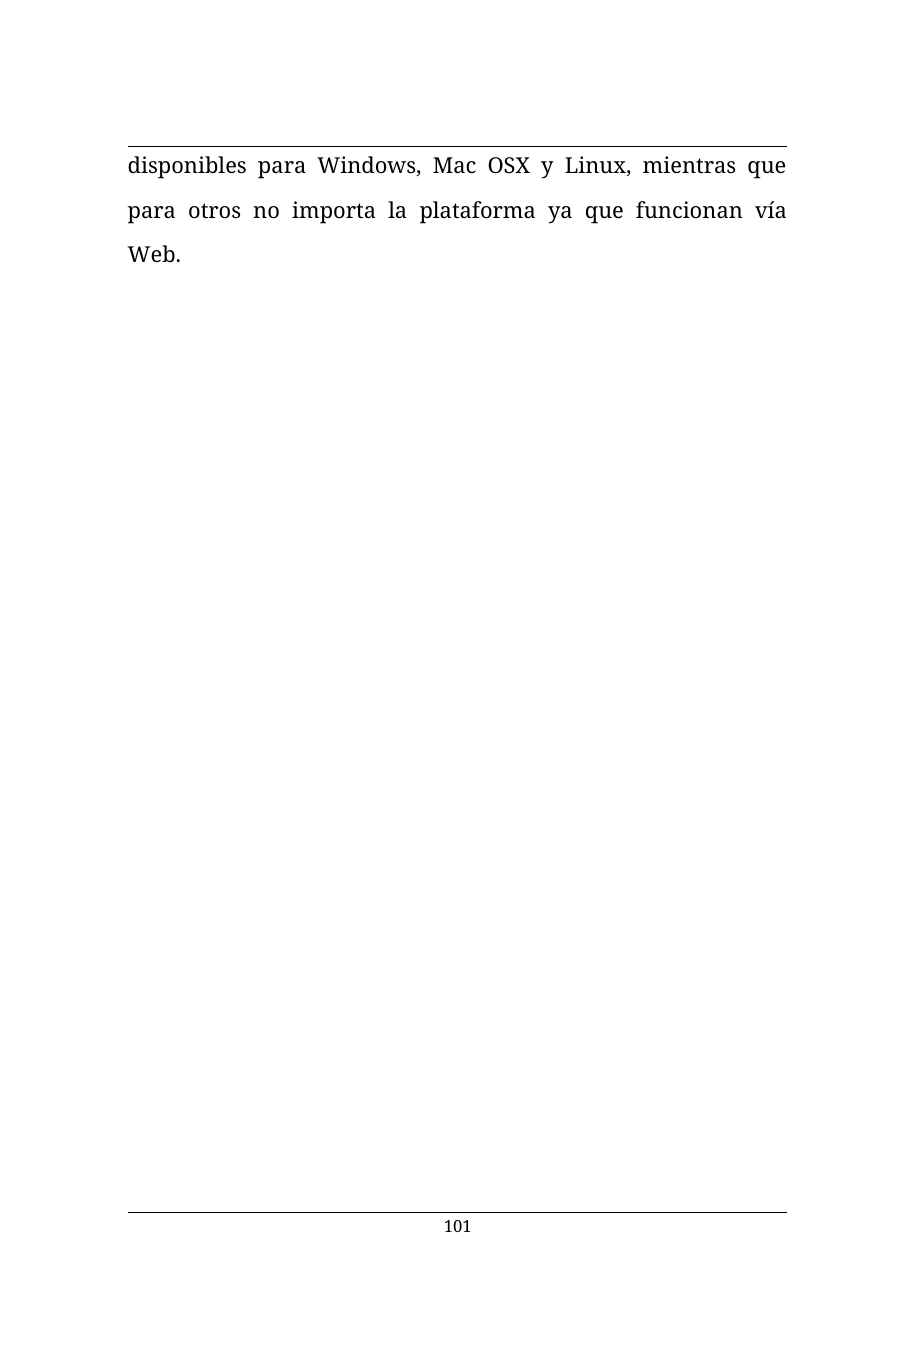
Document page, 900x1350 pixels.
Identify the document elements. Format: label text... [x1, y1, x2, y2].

text disponibles para Windows, Mac OSX y Linux, mientras que para otros no importa la plataforma ya que funcionan vía Web. [127, 150, 787, 269]
